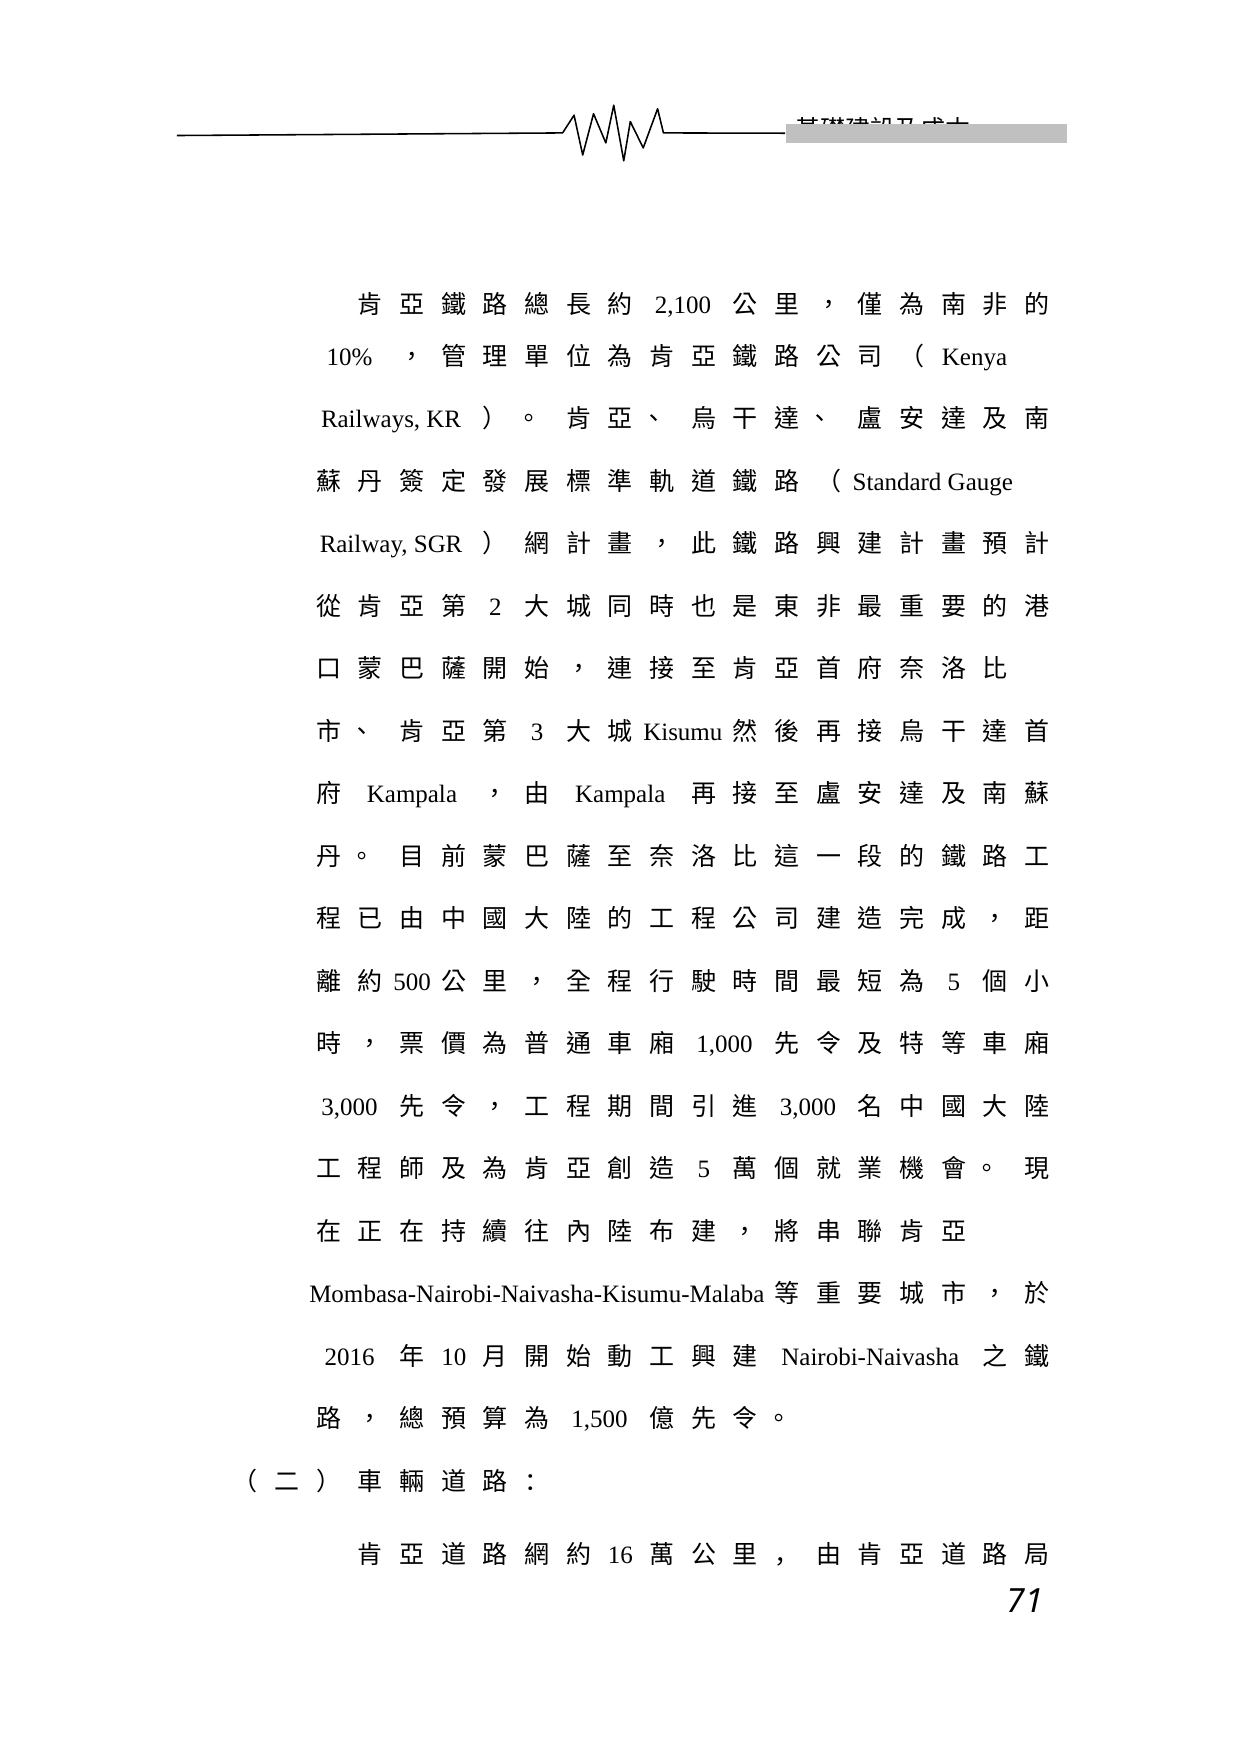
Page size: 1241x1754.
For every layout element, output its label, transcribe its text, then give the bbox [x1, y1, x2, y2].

text 肯亞道路網約16萬公里，由肯亞道路局 [281, 1500, 1058, 1563]
text （二）車輛道路： [207, 1438, 1058, 1500]
text 肯亞鐵路總長約2,100公里，僅為南非的10%，管理單位為肯亞鐵路公司（Kenya Railways, KR）。肯亞、烏干達、盧安達及南蘇丹簽定發展標準軌道鐵路（Standard Gauge Railway, SGR）網計畫，此鐵路興建計畫預計從肯亞第2大城同時也是東非最重要的港口蒙巴薩開始，連接至肯亞首府奈洛比市、肯亞第3大城Kisumu然後再接烏干達首府Kampala，由Kampala再接至盧安達及南蘇丹。目前蒙巴薩至奈洛比這一段的鐵路工程已由中國大陸的工程公司建造完成，距離約500公里，全程行駛時間最短為5個小時，票價為普通車廂1,000先令及特等車廂3,000先令，工程期間引進3,000名中國大陸工程師及為肯亞創造5萬個就業機會。現在正在持續往內陸布建，將串聯肯亞Mombasa-Nairobi-Naivasha-Kisumu-Malaba等重要城市，於2016年10月開始動工興建Nairobi-Naivasha之鐵路，總預算為1,500億先令。 [281, 250, 1058, 1438]
